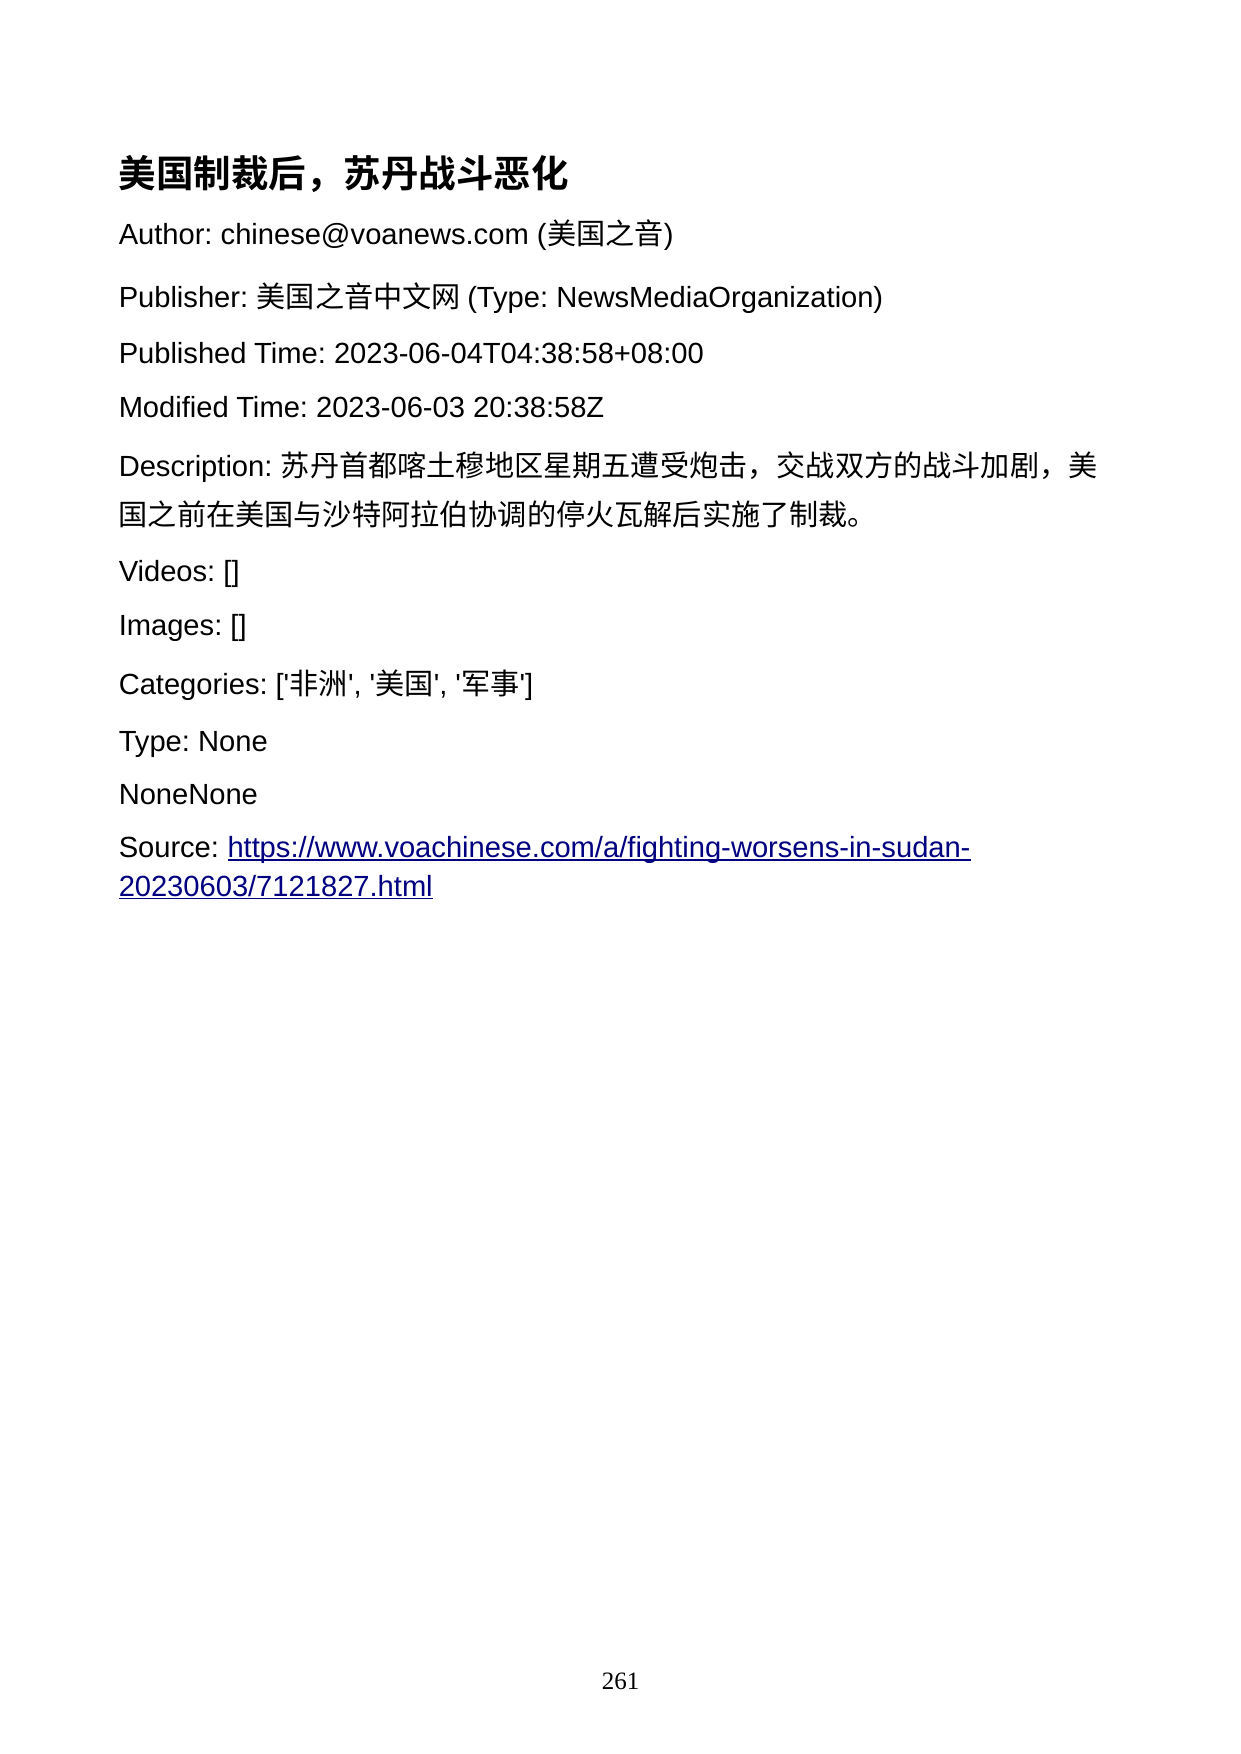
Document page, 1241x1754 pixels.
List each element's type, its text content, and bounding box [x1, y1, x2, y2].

text Description: 苏丹首都喀土穆地区星期五遭受炮击，交战双方的战斗加剧，美国之前在美国与沙特阿拉伯协调的停火瓦解后实施了制裁。 [118, 443, 1122, 534]
text Publisher: 美国之音中文网 (Type: NewsMediaOrganization) [118, 273, 1122, 316]
text Modified Time: 2023-06-03 20:38:58Z [118, 390, 1122, 423]
text Author: chinese@voanews.com (美国之音) [118, 210, 1122, 253]
text Videos: [] [118, 554, 1122, 588]
text NoneNone [118, 777, 1122, 811]
text Source: https://www.voachinese.com/a/fighting-worsens-in-sudan-20230603/7121827.html [118, 830, 1122, 902]
text Images: [] [118, 608, 1122, 641]
text Categories: ['非洲', '美国', '军事'] [118, 661, 1122, 703]
subtitle 美国制裁后，苏丹战斗恶化 [118, 143, 1122, 198]
text Type: None [118, 724, 1122, 757]
text Published Time: 2023-06-04T04:38:58+08:00 [118, 337, 1122, 370]
